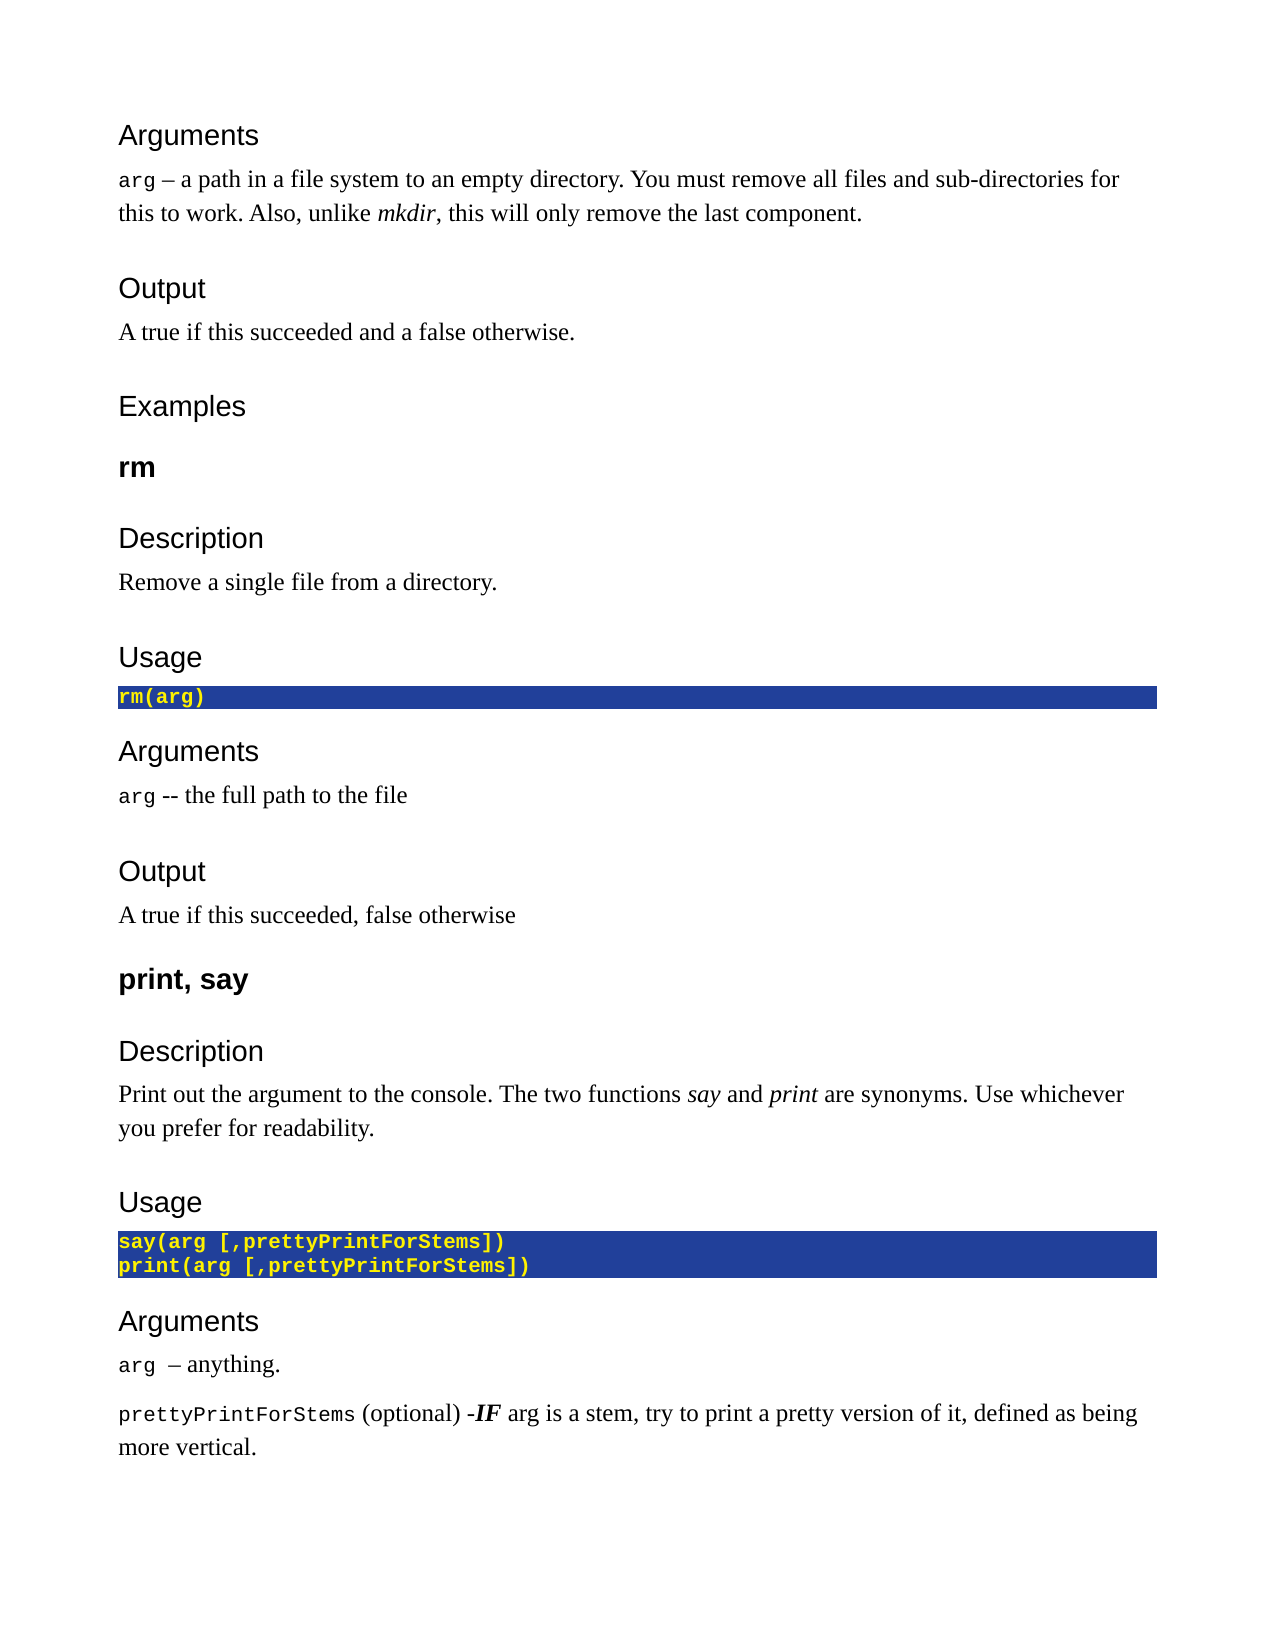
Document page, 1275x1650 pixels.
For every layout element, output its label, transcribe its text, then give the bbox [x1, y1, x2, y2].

subtitle Description [118, 521, 1157, 555]
text rm(arg) [118, 686, 1157, 709]
text A true if this succeeded and a false otherwise. [118, 317, 1157, 345]
text say(arg [,prettyPrintForStems]) [118, 1231, 1157, 1255]
text Remove a single file from a directory. [118, 567, 1157, 596]
subtitle Output [118, 271, 1157, 304]
subtitle Arguments [118, 118, 1157, 152]
text Print out the argument to the console. The two functions say and print are synonyms. Use whichever you prefer for readability. [118, 1079, 1157, 1141]
text print(arg [,prettyPrintForStems]) [118, 1255, 1157, 1278]
subtitle Usage [118, 640, 1157, 673]
text A true if this succeeded, false otherwise [118, 900, 1157, 929]
subtitle print, say [118, 962, 1157, 996]
subtitle Description [118, 1033, 1157, 1067]
text arg – anything. [118, 1349, 1157, 1379]
subtitle rm [118, 450, 1157, 484]
subtitle Usage [118, 1185, 1157, 1219]
subtitle Examples [118, 389, 1157, 423]
subtitle Arguments [118, 734, 1157, 768]
subtitle Arguments [118, 1303, 1157, 1337]
text arg – a path in a file system to an empty directory. You must remove all files and sub-directories for this to work. Also, unlike mkdir, this will only remove the last component. [118, 164, 1157, 227]
text prettyPrintForStems (optional) -IF arg is a stem, try to print a pretty version of it, defined as being more vertical. [118, 1398, 1157, 1461]
text arg -- the full path to the file [118, 781, 1157, 810]
subtitle Output [118, 854, 1157, 888]
